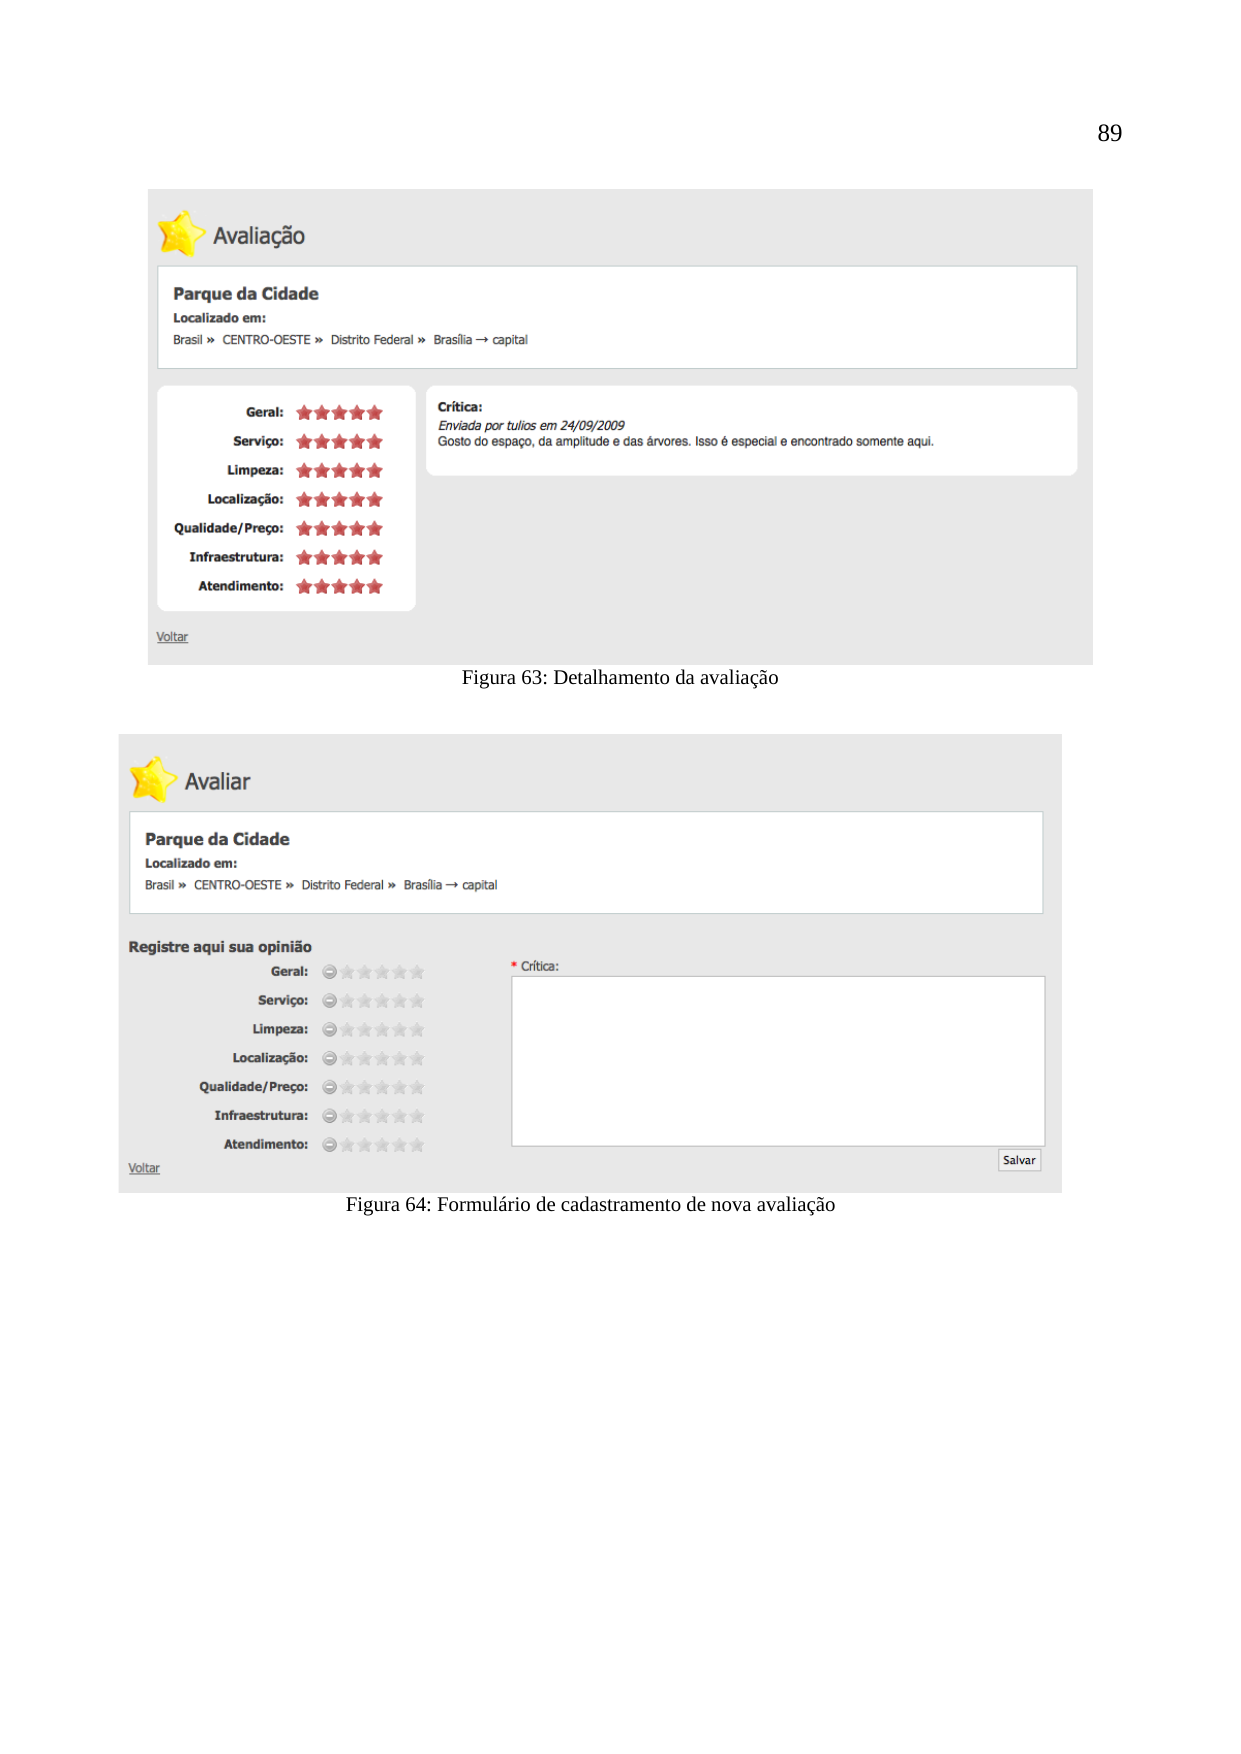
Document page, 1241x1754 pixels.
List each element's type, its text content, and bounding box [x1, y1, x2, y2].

picture [147, 189, 1093, 665]
text Figura 64: Formulário de cadastramento de nova avaliação [118, 1193, 1063, 1216]
picture [118, 734, 1063, 1193]
text Figura 63: Detalhamento da avaliação [148, 665, 1093, 689]
